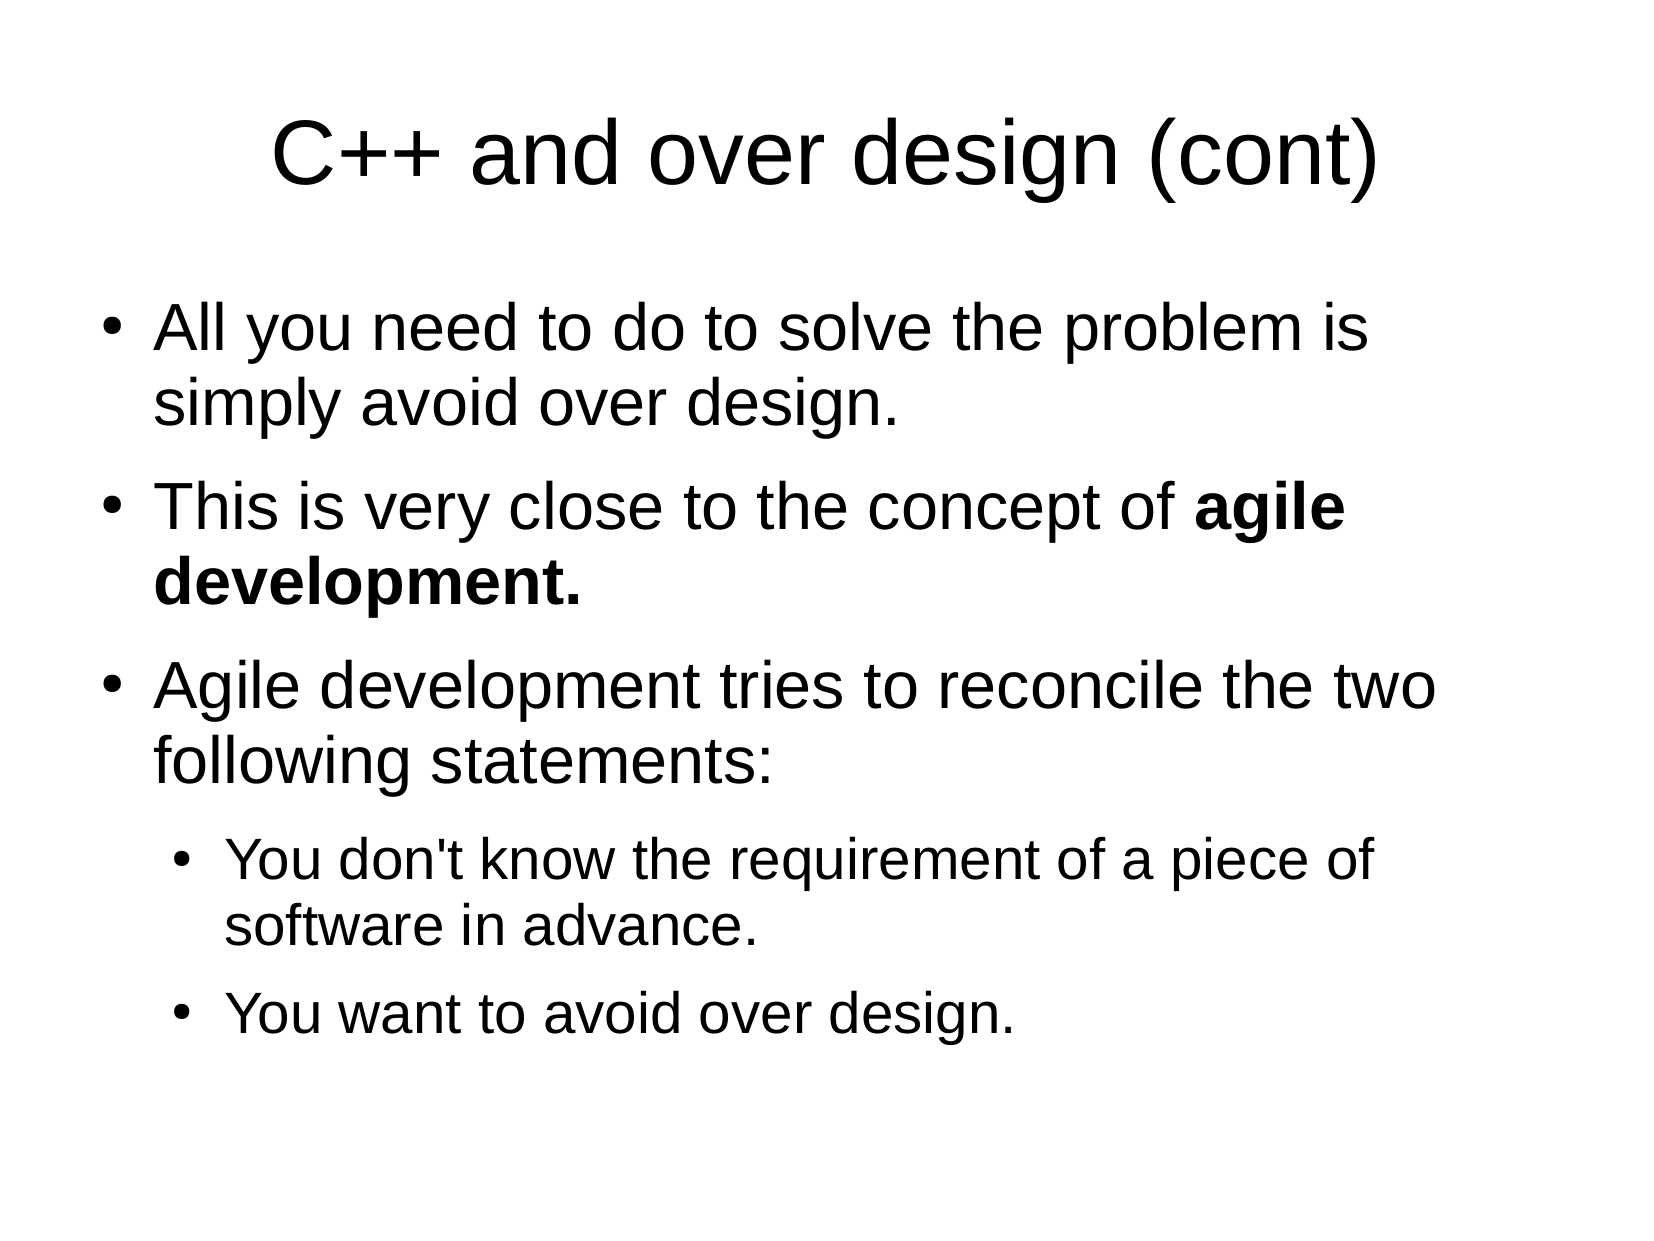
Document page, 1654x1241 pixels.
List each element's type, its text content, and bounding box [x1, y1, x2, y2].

title C++ and over design (cont) [82, 49, 1571, 257]
list All you need to do to solve the problem is simply avoid over design. This is very close to the concept of agile development. Agile development tries to reconcile the two following statements: You don't know the requirement of a piece of software in advance. You want to avoid over design. [82, 290, 1571, 1109]
